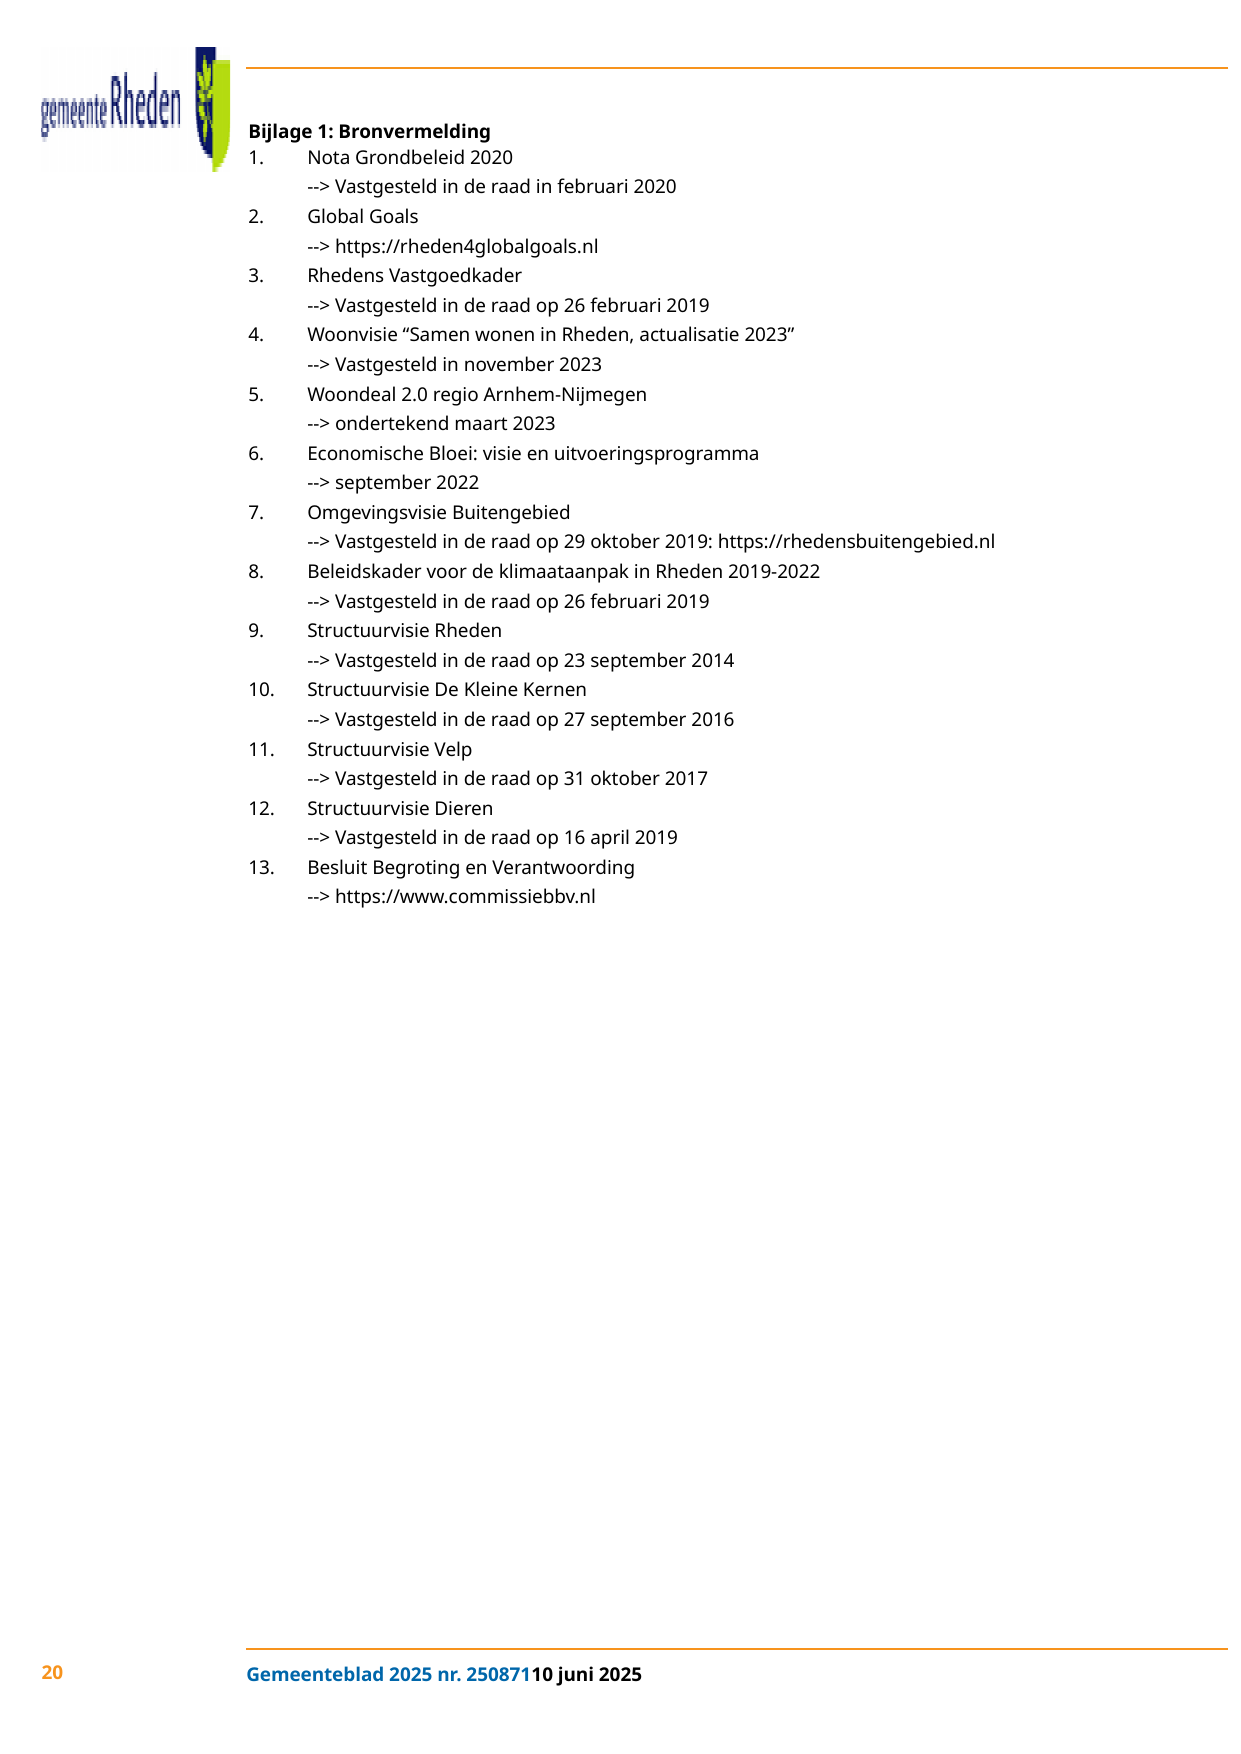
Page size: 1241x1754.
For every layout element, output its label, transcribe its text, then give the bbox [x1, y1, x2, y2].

list Omgevingsvisie Buitengebied [248, 499, 1152, 525]
list --> Vastgesteld in de raad op 27 september 2016 [248, 706, 1152, 732]
list --> ondertekend maart 2023 [248, 410, 1152, 436]
list --> Vastgesteld in de raad op 26 februari 2019 [248, 588, 1152, 614]
list Economische Bloei: visie en uitvoeringsprogramma [248, 440, 1152, 466]
list --> september 2022 [248, 469, 1152, 495]
list --> Vastgesteld in de raad op 31 oktober 2017 [248, 765, 1152, 791]
list --> Vastgesteld in de raad in februari 2020 [248, 174, 1152, 199]
list Beleidskader voor de klimaataanpak in Rheden 2019-2022 [248, 558, 1152, 584]
list --> https://www.commissiebbv.nl [248, 884, 1152, 909]
list --> Vastgesteld in de raad op 26 februari 2019 [248, 292, 1152, 318]
list Woonvisie “Samen wonen in Rheden, actualisatie 2023” [248, 322, 1152, 347]
list Structuurvisie De Kleine Kernen [248, 677, 1152, 702]
list Woondeal 2.0 regio Arnhem-Nijmegen [248, 381, 1152, 407]
list --> Vastgesteld in de raad op 29 oktober 2019: https://rhedensbuitengebied.nl [248, 529, 1152, 554]
text Bijlage 1: Bronvermelding [248, 116, 1152, 144]
list Besluit Begroting en Verantwoording [248, 854, 1152, 880]
list --> Vastgesteld in de raad op 23 september 2014 [248, 647, 1152, 673]
picture [41, 47, 231, 172]
list Structuurvisie Rheden [248, 617, 1152, 643]
list Structuurvisie Dieren [248, 795, 1152, 821]
list --> https://rheden4globalgoals.nl [248, 233, 1152, 259]
list Global Goals [248, 203, 1152, 229]
list --> Vastgesteld in de raad op 16 april 2019 [248, 824, 1152, 850]
list --> Vastgesteld in november 2023 [248, 351, 1152, 377]
list Rhedens Vastgoedkader [248, 262, 1152, 288]
list Structuurvisie Velp [248, 736, 1152, 762]
list Nota Grondbeleid 2020 [248, 144, 1152, 170]
